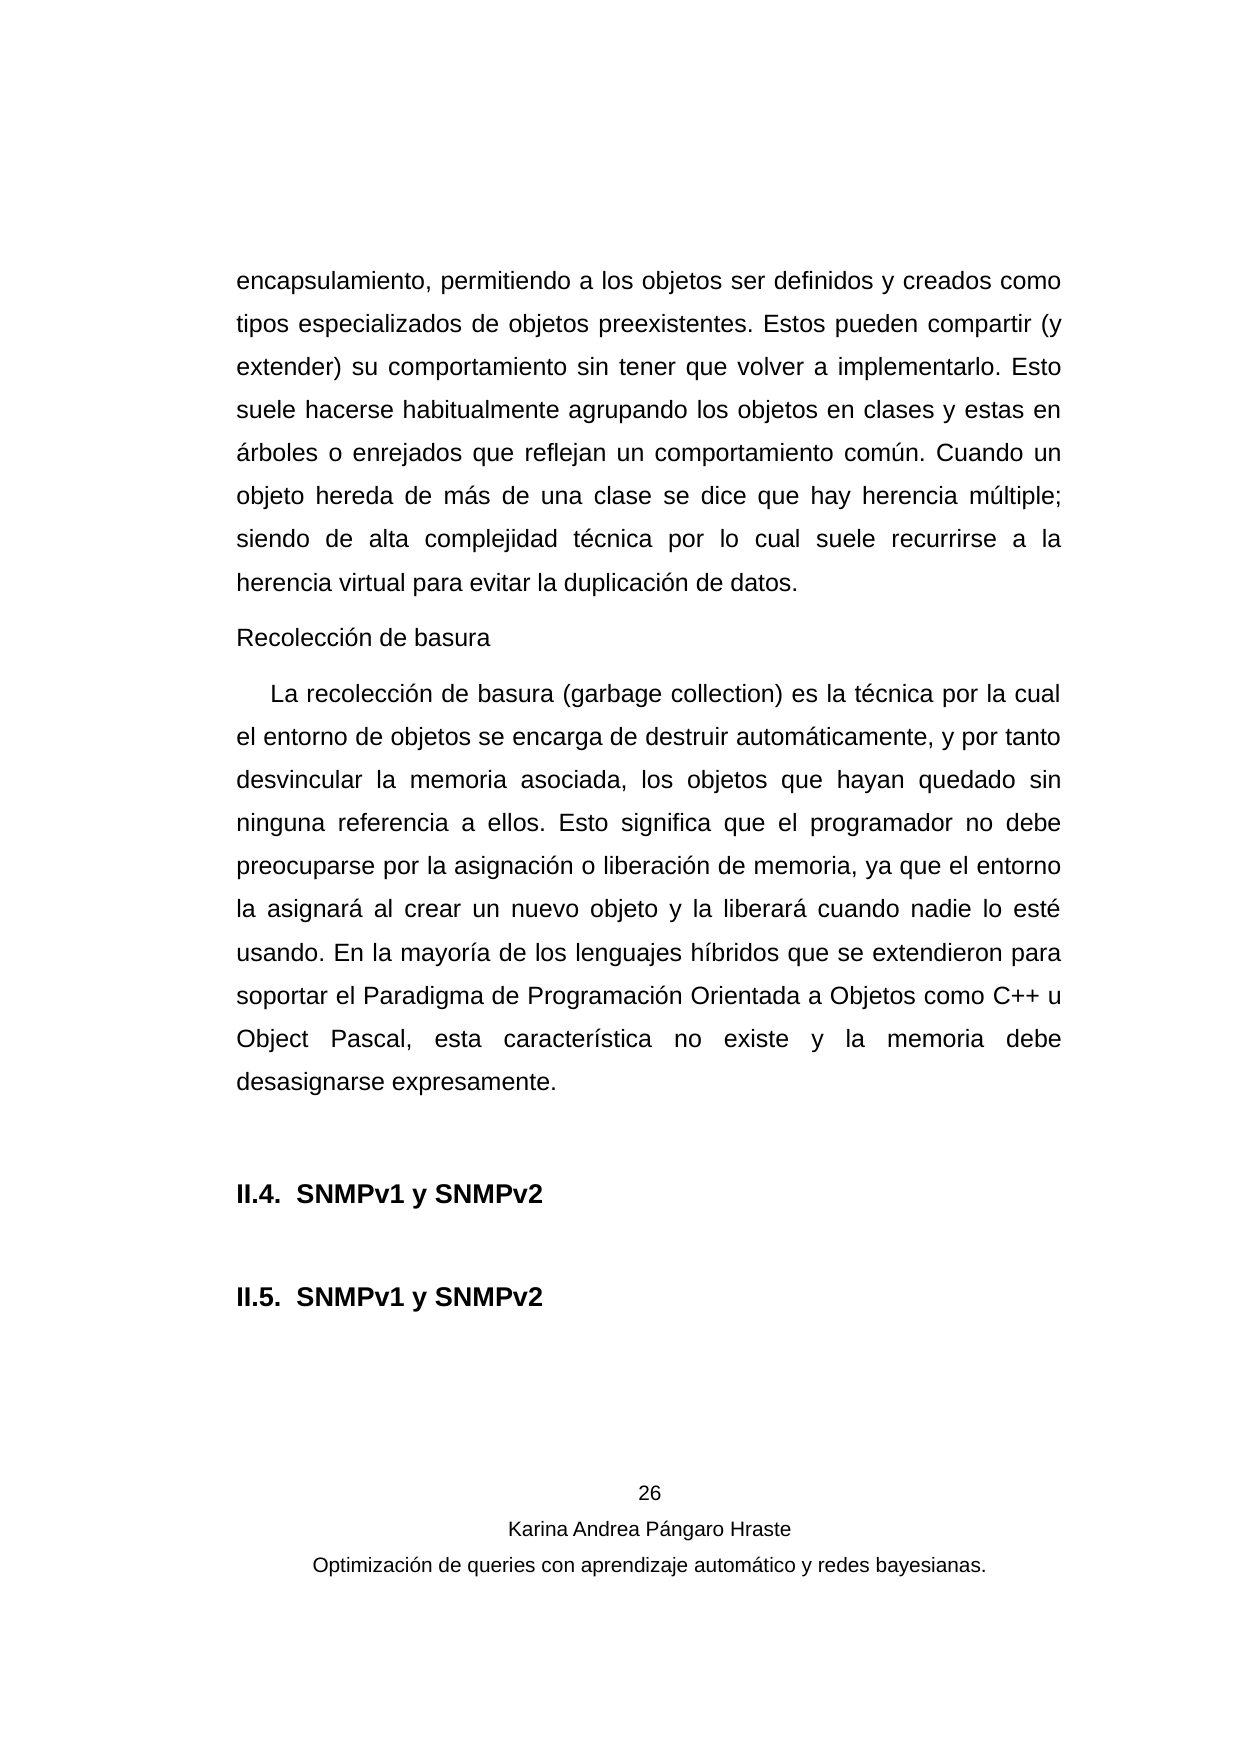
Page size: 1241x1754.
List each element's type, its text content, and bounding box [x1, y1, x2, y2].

text La recolección de basura (garbage collection) es la técnica por la cual el entorno de objetos se encarga de destruir automáticamente, y por tanto desvincular la memoria asociada, los objetos que hayan quedado sin ninguna referencia a ellos. Esto significa que el programador no debe preocuparse por la asignación o liberación de memoria, ya que el entorno la asignará al crear un nuevo objeto y la liberará cuando nadie lo esté usando. En la mayoría de los lenguajes híbridos que se extendieron para soportar el Paradigma de Programación Orientada a Objetos como C++ u Object Pascal, esta característica no existe y la memoria debe desasignarse expresamente. [236, 679, 1063, 1096]
text encapsulamiento, permitiendo a los objetos ser definidos y creados como tipos especializados de objetos preexistentes. Estos pueden compartir (y extender) su comportamiento sin tener que volver a implementarlo. Esto suele hacerse habitualmente agrupando los objetos en clases y estas en árboles o enrejados que reflejan un comportamiento común. Cuando un objeto hereda de más de una clase se dice que hay herencia múltiple; siendo de alta complejidad técnica por lo cual suele recurrirse a la herencia virtual para evitar la duplicación de datos. [236, 266, 1063, 596]
subtitle SNMPv1 y SNMPv2 [236, 1281, 1063, 1312]
text Recolección de basura [236, 623, 1063, 652]
subtitle SNMPv1 y SNMPv2 [236, 1178, 1063, 1209]
